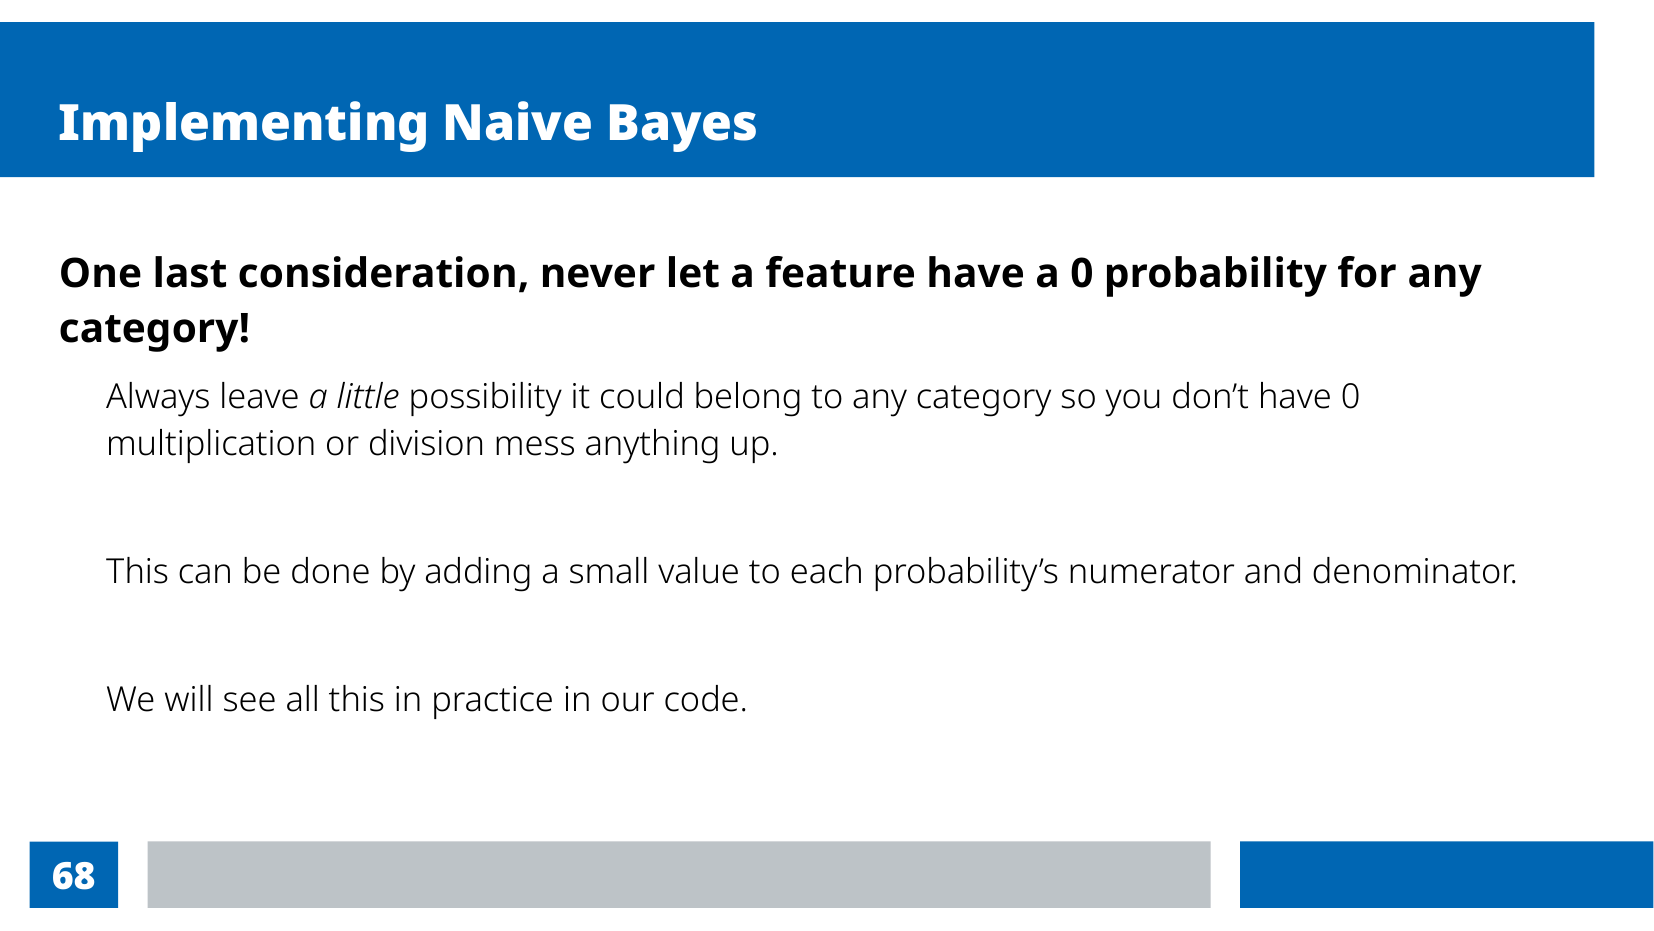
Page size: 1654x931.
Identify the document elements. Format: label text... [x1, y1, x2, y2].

list One last consideration, never let a feature have a 0 probability for any category! Always leave a little possibility it could belong to any category so you don’t have 0 multiplication or division mess anything up. This can be done by adding a small value to each probability’s numerator and denominator. We will see all this in practice in our code. [59, 243, 1565, 820]
title Implementing Naive Bayes [59, 44, 1595, 156]
